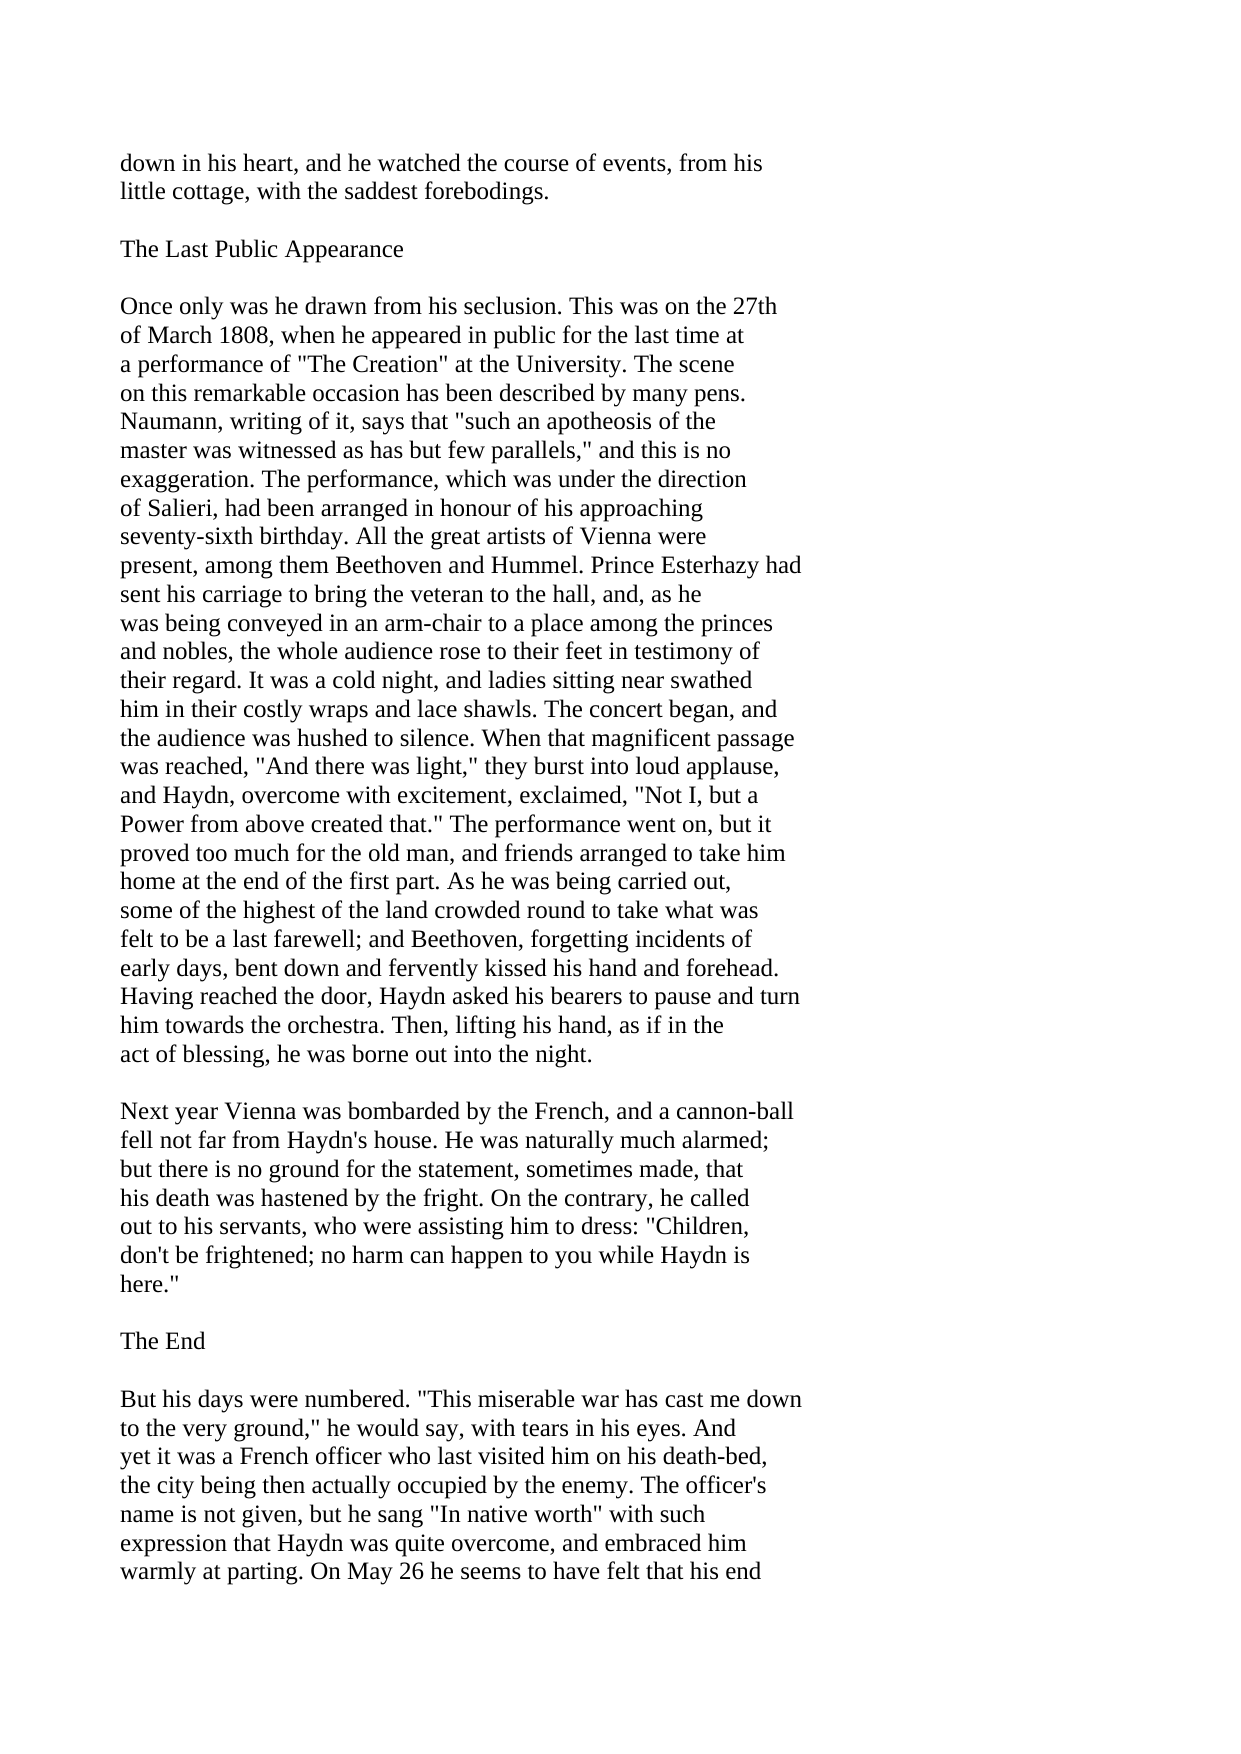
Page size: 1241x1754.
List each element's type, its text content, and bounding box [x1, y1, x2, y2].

text the city being then actually occupied by the enemy. The officer's [120, 1470, 1120, 1499]
text but there is no ground for the statement, sometimes made, that [120, 1154, 1120, 1183]
text The End [120, 1326, 1120, 1355]
text proved too much for the old man, and friends arranged to take him [120, 838, 1120, 866]
text the audience was hushed to silence. When that magnificent passage [120, 723, 1120, 751]
text But his days were numbered. "This miserable war has cast me down [120, 1384, 1120, 1413]
text was reached, "And there was light," they burst into loud applause, [120, 751, 1120, 780]
text Once only was he drawn from his seclusion. This was on the 27th [120, 291, 1120, 320]
text him in their costly wraps and lace shawls. The concert began, and [120, 694, 1120, 723]
text don't be frightened; no harm can happen to you while Haydn is [120, 1240, 1120, 1269]
text name is not given, but he sang "In native worth" with such [120, 1499, 1120, 1528]
text warmly at parting. On May 26 he seems to have felt that his end [120, 1556, 1120, 1585]
text down in his heart, and he watched the course of events, from his [120, 148, 1120, 176]
text sent his carriage to bring the veteran to the hall, and, as he [120, 579, 1120, 608]
text little cottage, with the saddest forebodings. [120, 176, 1120, 205]
text early days, bent down and fervently kissed his hand and forehead. [120, 953, 1120, 981]
text home at the end of the first part. As he was being carried out, [120, 866, 1120, 895]
text master was witnessed as has but few parallels," and this is no [120, 435, 1120, 464]
text to the very ground," he would say, with tears in his eyes. And [120, 1413, 1120, 1441]
text Having reached the door, Haydn asked his bearers to pause and turn [120, 981, 1120, 1010]
text of March 1808, when he appeared in public for the last time at [120, 320, 1120, 349]
text felt to be a last farewell; and Beethoven, forgetting incidents of [120, 924, 1120, 953]
text Power from above created that." The performance went on, but it [120, 809, 1120, 838]
text exaggeration. The performance, which was under the direction [120, 464, 1120, 493]
text on this remarkable occasion has been described by many pens. [120, 378, 1120, 406]
text The Last Public Appearance [120, 234, 1120, 263]
text fell not far from Haydn's house. He was naturally much alarmed; [120, 1125, 1120, 1154]
text yet it was a French officer who last visited him on his death-bed, [120, 1441, 1120, 1470]
text Next year Vienna was bombarded by the French, and a cannon-ball [120, 1096, 1120, 1125]
text was being conveyed in an arm-chair to a place among the princes [120, 608, 1120, 636]
text out to his servants, who were assisting him to dress: "Children, [120, 1211, 1120, 1240]
text seventy-sixth birthday. All the great artists of Vienna were [120, 521, 1120, 550]
text and Haydn, overcome with excitement, exclaimed, "Not I, but a [120, 780, 1120, 809]
text his death was hastened by the fright. On the contrary, he called [120, 1183, 1120, 1211]
text expression that Haydn was quite overcome, and embraced him [120, 1528, 1120, 1556]
text their regard. It was a cold night, and ladies sitting near swathed [120, 665, 1120, 694]
text Naumann, writing of it, says that "such an apotheosis of the [120, 406, 1120, 435]
text present, among them Beethoven and Hummel. Prince Esterhazy had [120, 550, 1120, 579]
text him towards the orchestra. Then, lifting his hand, as if in the [120, 1010, 1120, 1039]
text act of blessing, he was borne out into the night. [120, 1039, 1120, 1068]
text a performance of "The Creation" at the University. The scene [120, 349, 1120, 378]
text some of the highest of the land crowded round to take what was [120, 895, 1120, 924]
text of Salieri, had been arranged in honour of his approaching [120, 493, 1120, 521]
text and nobles, the whole audience rose to their feet in testimony of [120, 636, 1120, 665]
text here." [120, 1269, 1120, 1298]
